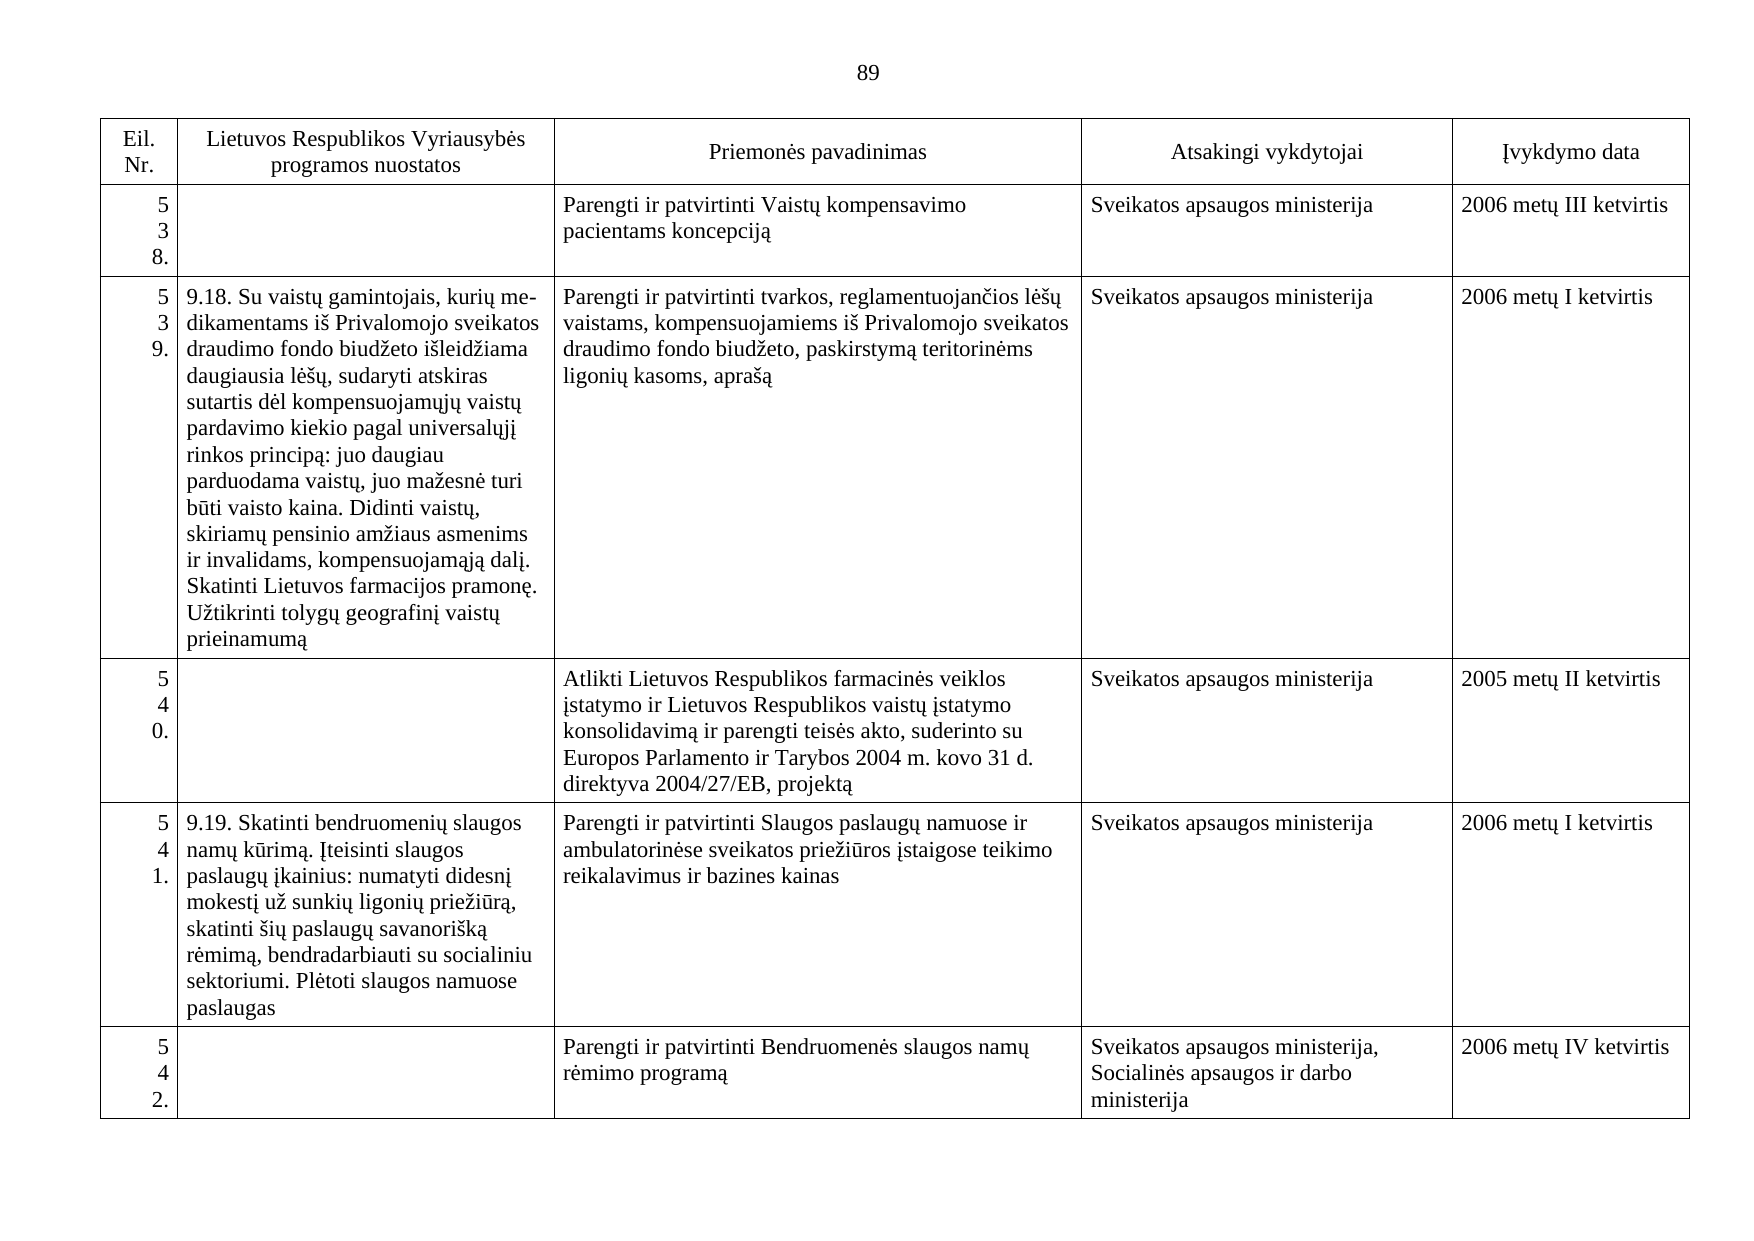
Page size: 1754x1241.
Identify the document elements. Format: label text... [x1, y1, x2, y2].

table_cell 2006 metų I ketvirtis [1453, 277, 1689, 658]
table_header Lietuvos Respublikos Vyriausybės programos nuostatos [178, 119, 554, 184]
table_cell Sveikatos apsaugos ministerija [1082, 185, 1452, 276]
table_cell [101, 659, 177, 802]
table_cell 2005 metų II ketvirtis [1453, 659, 1689, 802]
table_cell [101, 803, 177, 1026]
table_cell Sveikatos apsaugos ministerija [1082, 803, 1452, 1026]
table_cell [178, 659, 554, 802]
table_cell 2006 metų III ketvirtis [1453, 185, 1689, 276]
table_cell [178, 1027, 554, 1118]
table_cell Atlikti Lietuvos Respublikos farmacinės veiklos įstatymo ir Lietuvos Respublikos vaistų įstatymo konsolidavimą ir parengti teisės akto, suderinto su Europos Parlamento ir Tarybos 2004 m. kovo 31 d. direktyva 2004/27/EB, projektą [555, 659, 1081, 802]
table_cell [101, 185, 177, 276]
table_cell Parengti ir patvirtinti Slaugos paslaugų namuose ir ambulatorinėse sveikatos priežiūros įstaigose teikimo reikalavimus ir bazines kainas [555, 803, 1081, 1026]
table_cell Sveikatos apsaugos ministerija [1082, 659, 1452, 802]
table_header Eil. Nr. [101, 119, 177, 184]
table_header Priemonės pavadinimas [555, 119, 1081, 184]
table_cell 2006 metų IV ketvirtis [1453, 1027, 1689, 1118]
table_header Atsakingi vykdytojai [1082, 119, 1452, 184]
table_cell 9.19. Skatinti bendruomenių slaugos namų kūrimą. Įteisinti slaugos paslaugų įkainius: numatyti didesnį mokestį už sunkių ligonių priežiūrą, skatinti šių paslaugų savanorišką rėmimą, bendradarbiauti su socialiniu sektoriumi. Plėtoti slaugos namuose paslaugas [178, 803, 554, 1026]
table_cell [101, 277, 177, 658]
table_cell Sveikatos apsaugos ministerija, Socialinės apsaugos ir darbo ministerija [1082, 1027, 1452, 1118]
table_cell Sveikatos apsaugos ministerija [1082, 277, 1452, 658]
table_cell [178, 185, 554, 276]
table_cell 9.18. Su vaistų gamintojais, kurių me­di­kamentams iš Privalomojo sveikatos draudimo fondo biudžeto išleidžiama daugiausia lėšų, sudaryti atskiras sutartis dėl kompensuojamųjų vaistų pardavimo kiekio pagal universalųjį rinkos principą: juo daugiau parduodama vaistų, juo mažesnė turi būti vaisto kaina. Didinti vaistų, skiriamų pensinio amžiaus asmenims ir invalidams, kompensuojamąją dalį. Skatinti Lietuvos farmacijos pramonę. Užtikrinti tolygų geografinį vaistų prieinamumą [178, 277, 554, 658]
table_header Įvykdymo data [1453, 119, 1689, 184]
table_cell Parengti ir patvirtinti tvarkos, reglamentuojančios lėšų vaistams, kompensuojamiems iš Privalomojo sveikatos draudimo fondo biudžeto, paskirstymą teritorinėms ligonių kasoms, aprašą [555, 277, 1081, 658]
table_cell [101, 1027, 177, 1118]
table_cell Parengti ir patvirtinti Bendruomenės slaugos namų rėmimo programą [555, 1027, 1081, 1118]
table_cell Parengti ir patvirtinti Vaistų kompensavimo pacientams koncepciją [555, 185, 1081, 276]
table_cell 2006 metų I ketvirtis [1453, 803, 1689, 1026]
